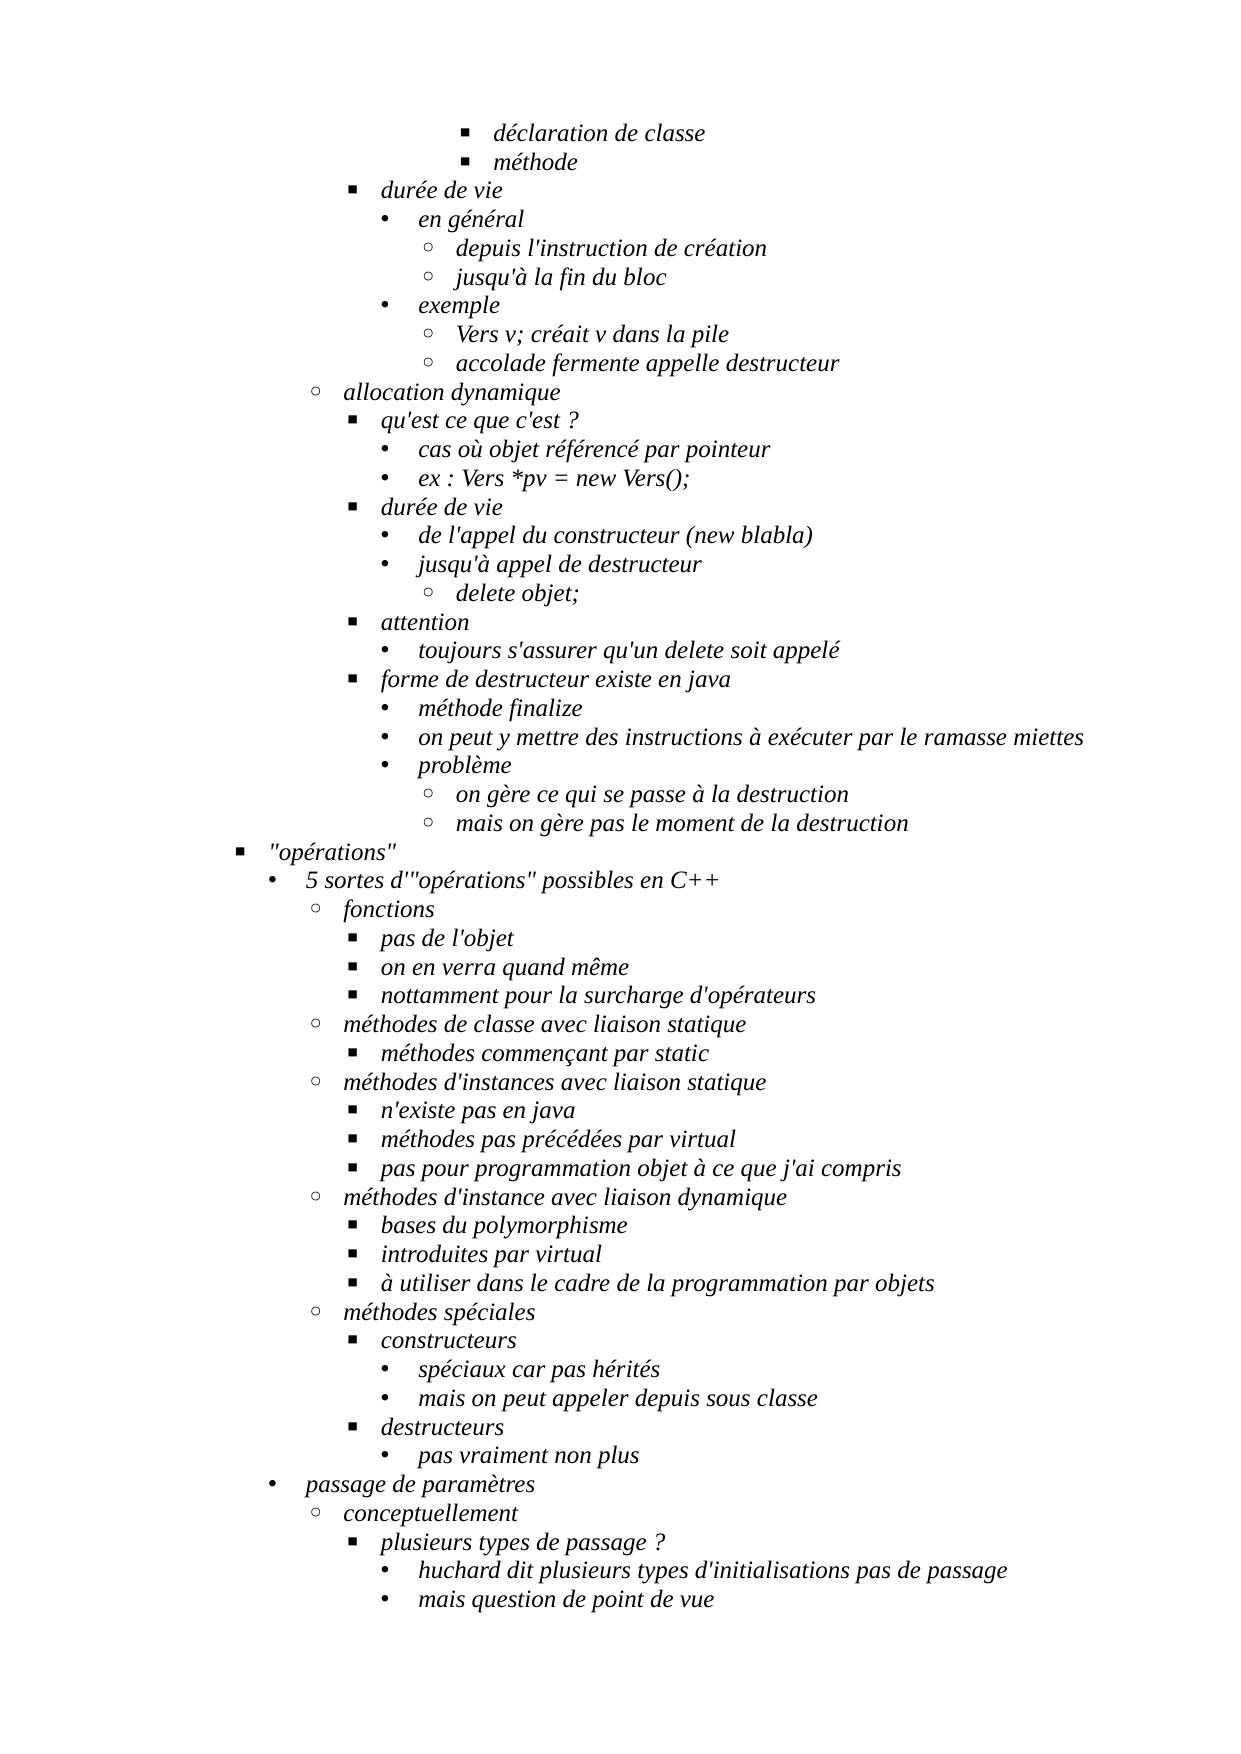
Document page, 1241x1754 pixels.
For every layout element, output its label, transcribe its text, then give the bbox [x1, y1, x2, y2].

list Vers v; créait v dans la pile [418, 319, 1122, 348]
list on gère ce qui se passe à la destruction [418, 779, 1122, 808]
list méthodes pas précédées par virtual [343, 1124, 1122, 1153]
list cas où objet référencé par pointeur [381, 434, 1122, 463]
list durée de vie [343, 492, 1122, 521]
list problème [381, 751, 1122, 779]
list pas vraiment non plus [381, 1441, 1122, 1469]
list bases du polymorphisme [343, 1211, 1122, 1239]
list en général [381, 204, 1122, 233]
list forme de destructeur existe en java [343, 664, 1122, 693]
list déclaration de classe [456, 118, 1122, 147]
list méthodes commençant par static [343, 1038, 1122, 1067]
list attention [343, 607, 1122, 636]
list méthodes spéciales [306, 1297, 1122, 1326]
list nottamment pour la surcharge d'opérateurs [343, 981, 1122, 1009]
list "opérations" [231, 837, 1122, 866]
list toujours s'assurer qu'un delete soit appelé [381, 636, 1122, 664]
list durée de vie [343, 176, 1122, 204]
list destructeurs [343, 1412, 1122, 1441]
list méthodes d'instances avec liaison statique [306, 1067, 1122, 1096]
list pas de l'objet [343, 923, 1122, 952]
list mais on gère pas le moment de la destruction [418, 808, 1122, 837]
list constructeurs [343, 1326, 1122, 1354]
list spéciaux car pas hérités [381, 1354, 1122, 1383]
list plusieurs types de passage ? [343, 1527, 1122, 1556]
list n'existe pas en java [343, 1096, 1122, 1124]
list qu'est ce que c'est ? [343, 406, 1122, 434]
list méthodes d'instance avec liaison dynamique [306, 1182, 1122, 1211]
list huchard dit plusieurs types d'initialisations pas de passage [381, 1556, 1122, 1584]
list ex : Vers *pv = new Vers(); [381, 463, 1122, 492]
list méthodes de classe avec liaison statique [306, 1009, 1122, 1038]
list 5 sortes d'"opérations" possibles en C++ [268, 866, 1122, 894]
list pas pour programmation objet à ce que j'ai compris [343, 1153, 1122, 1182]
list on peut y mettre des instructions à exécuter par le ramasse miettes [381, 722, 1122, 751]
list à utiliser dans le cadre de la programmation par objets [343, 1268, 1122, 1297]
list jusqu'à appel de destructeur [381, 549, 1122, 578]
list de l'appel du constructeur (new blabla) [381, 521, 1122, 549]
list jusqu'à la fin du bloc [418, 262, 1122, 291]
list on en verra quand même [343, 952, 1122, 981]
list introduites par virtual [343, 1239, 1122, 1268]
list fonctions [306, 894, 1122, 923]
list delete objet; [418, 578, 1122, 607]
list exemple [381, 291, 1122, 319]
list méthode finalize [381, 693, 1122, 722]
list passage de paramètres [268, 1469, 1122, 1498]
list accolade fermente appelle destructeur [418, 348, 1122, 377]
list depuis l'instruction de création [418, 233, 1122, 262]
list mais on peut appeler depuis sous classe [381, 1383, 1122, 1412]
list conceptuellement [306, 1498, 1122, 1527]
list allocation dynamique [306, 377, 1122, 406]
list méthode [456, 147, 1122, 176]
list mais question de point de vue [381, 1584, 1122, 1613]
